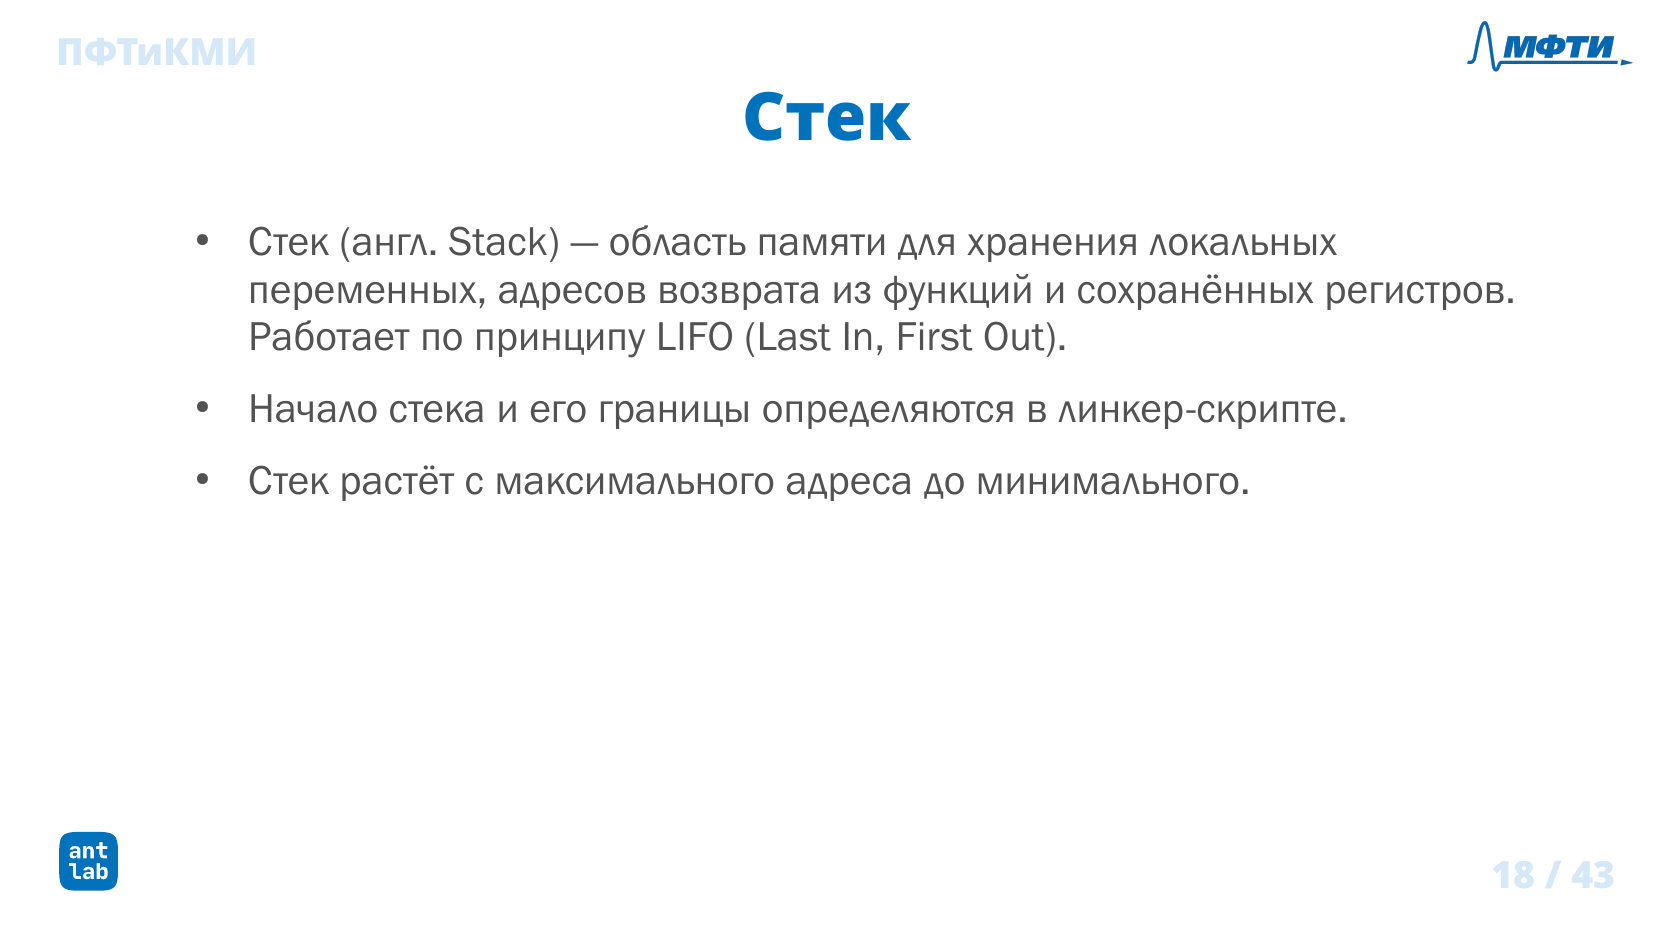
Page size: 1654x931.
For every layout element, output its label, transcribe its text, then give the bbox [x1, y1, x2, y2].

list Стек (англ. Stack) — область памяти для хранения локальных переменных, адресов возврата из функций и сохранённых регистров. Работает по принципу LIFO (Last In, First Out). Начало стека и его границы определяются в линкер-скрипте. Стек растёт с максимального адреса до минимального. [177, 217, 1571, 758]
title Стек [82, 20, 1571, 209]
picture [1446, 0, 1654, 93]
